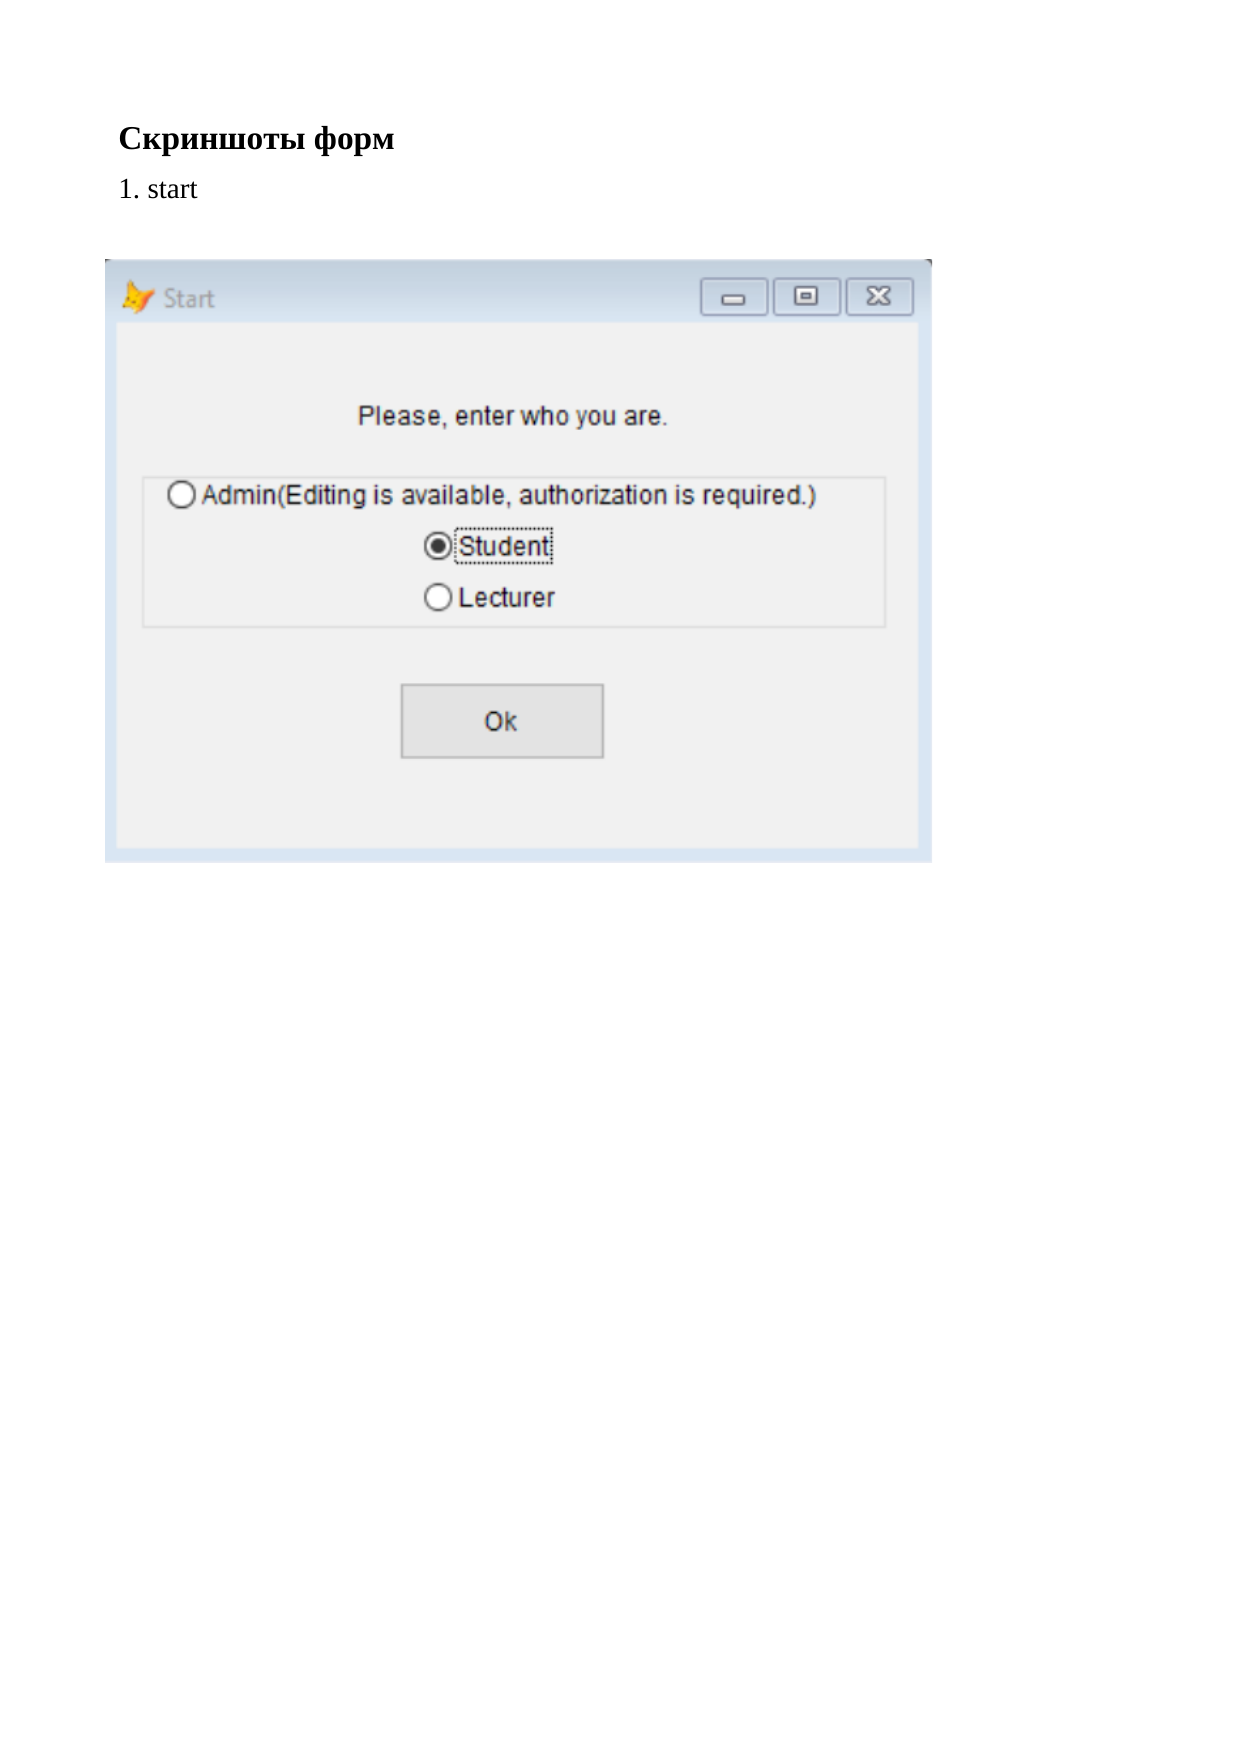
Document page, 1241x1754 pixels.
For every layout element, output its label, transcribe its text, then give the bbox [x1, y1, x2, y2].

picture [105, 259, 933, 863]
text Скриншоты форм [118, 118, 1122, 156]
text 1. start [118, 171, 1122, 205]
